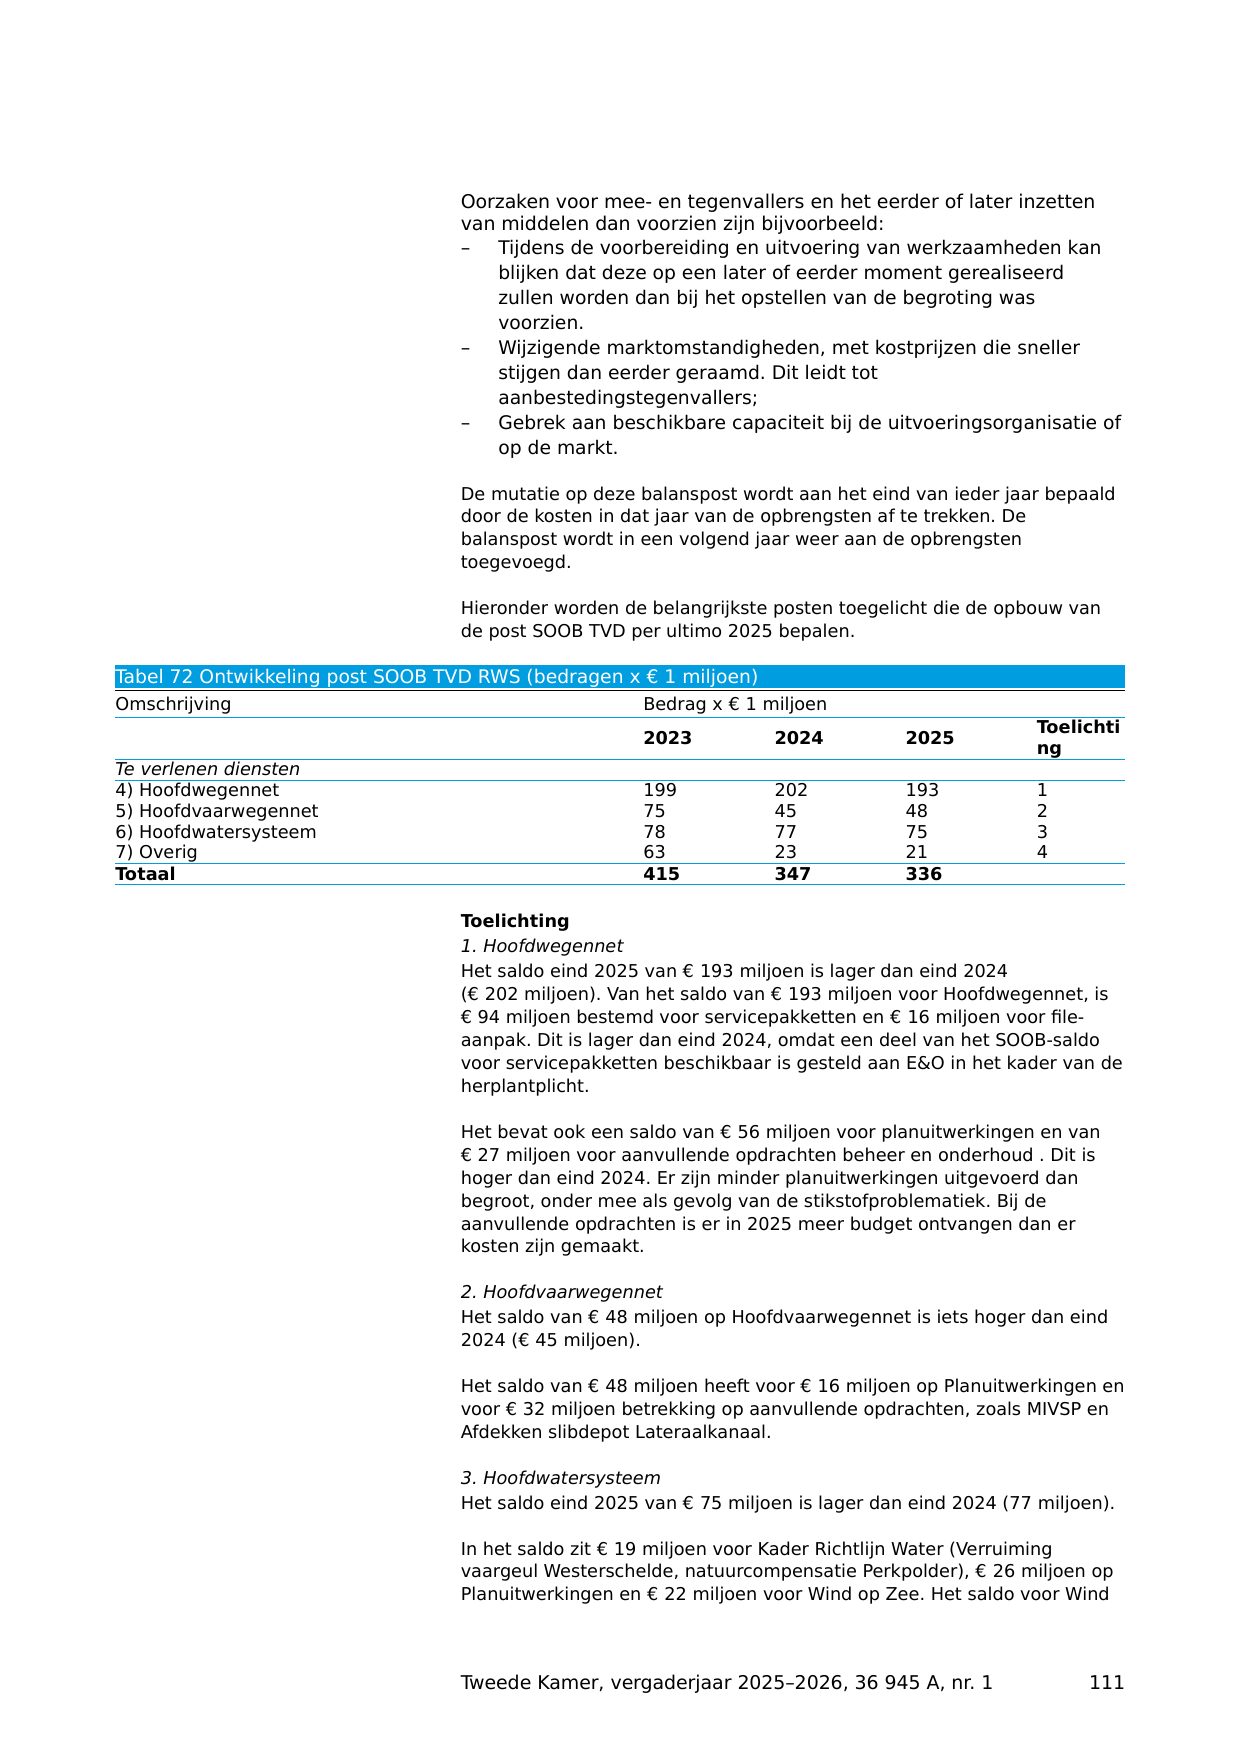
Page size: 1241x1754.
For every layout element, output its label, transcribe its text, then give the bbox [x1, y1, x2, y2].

table_cell [903, 760, 1034, 780]
table_cell 63 [640, 842, 771, 863]
table_cell 5) Hoofdvaarwegennet [115, 801, 640, 822]
table_cell 202 [771, 781, 902, 801]
table_cell 45 [771, 801, 902, 822]
table_cell 23 [771, 842, 902, 863]
table_cell 21 [903, 842, 1034, 863]
list Tijdens de voorbereiding en uitvoering van werkzaamheden kan blijken dat deze op een later of eerder moment gerealiseerd zullen worden dan bij het opstellen van de begroting was voorzien. [461, 235, 1125, 335]
text Het saldo eind 2025 van € 75 miljoen is lager dan eind 2024 (77 miljoen). [461, 1491, 1125, 1514]
table_cell Bedrag x € 1 miljoen [640, 691, 1034, 717]
table_cell 75 [640, 801, 771, 822]
table_cell Totaal [115, 864, 640, 884]
table_cell [1034, 691, 1125, 717]
table_cell 4 [1034, 842, 1125, 863]
table_cell 1 [1034, 781, 1125, 801]
list Wijzigende marktomstandigheden, met kostprijzen die sneller stijgen dan eerder geraamd. Dit leidt tot aanbestedingstegenvallers; [461, 335, 1125, 410]
table_cell [115, 718, 640, 759]
table_cell 75 [903, 822, 1034, 842]
table_cell [771, 760, 902, 780]
text Het saldo van € 48 miljoen op Hoofdvaarwegennet is iets hoger dan eind 2024 (€ 45 miljoen). [461, 1305, 1125, 1351]
table_cell 193 [903, 781, 1034, 801]
table_cell [1034, 760, 1125, 780]
text Het bevat ook een saldo van € 56 miljoen voor planuitwerkingen en van € 27 miljoen voor aanvullende opdrachten beheer en onderhoud . Dit is hoger dan eind 2024. Er zijn minder planuitwerkingen uitgevoerd dan begroot, onder mee als gevolg van de stikstofproblematiek. Bij de aanvullende opdrachten is er in 2025 meer budget ontvangen dan er kosten zijn gemaakt. [461, 1120, 1125, 1257]
table_cell [1034, 864, 1125, 884]
table_cell 2023 [640, 718, 771, 759]
table_cell Te verlenen diensten [115, 760, 640, 780]
table_cell 78 [640, 822, 771, 842]
table_cell 3 [1034, 822, 1125, 842]
text Toelichting [461, 909, 1125, 932]
table_cell Toelichting [1034, 718, 1125, 759]
table_cell 336 [903, 864, 1034, 884]
text 3. Hoofdwatersysteem [461, 1466, 1125, 1489]
table_cell 77 [771, 822, 902, 842]
table_cell 2025 [903, 718, 1034, 759]
table_cell 2 [1034, 801, 1125, 822]
text Hieronder worden de belangrijkste posten toegelicht die de opbouw van de post SOOB TVD per ultimo 2025 bepalen. [461, 596, 1125, 642]
table_cell 2024 [771, 718, 902, 759]
text Oorzaken voor mee- en tegenvallers en het eerder of later inzetten van middelen dan voorzien zijn bijvoorbeeld: [461, 191, 1125, 235]
text 2. Hoofdvaarwegennet [461, 1280, 1125, 1303]
table_cell 415 [640, 864, 771, 884]
text 1. Hoofdwegennet [461, 934, 1125, 957]
table_cell 48 [903, 801, 1034, 822]
table_cell 4) Hoofdwegennet [115, 781, 640, 801]
text In het saldo zit € 19 miljoen voor Kader Richtlijn Water (Verruiming vaargeul Westerschelde, natuurcompensatie Perkpolder), € 26 miljoen op Planuitwerkingen en € 22 miljoen voor Wind op Zee. Het saldo voor Wind [461, 1537, 1125, 1605]
text Het saldo eind 2025 van € 193 miljoen is lager dan eind 2024 (€ 202 miljoen). Van het saldo van € 193 miljoen voor Hoofdwegennet, is € 94 miljoen bestemd voor servicepakketten en € 16 miljoen voor file-aanpak. Dit is lager dan eind 2024, omdat een deel van het SOOB-saldo voor servicepakketten beschikbaar is gesteld aan E&O in het kader van de herplantplicht. [461, 959, 1125, 1097]
table_cell 7) Overig [115, 842, 640, 863]
list Gebrek aan beschikbare capaciteit bij de uitvoeringsorganisatie of op de markt. [461, 410, 1125, 460]
table_cell 199 [640, 781, 771, 801]
table_cell 6) Hoofdwatersysteem [115, 822, 640, 842]
table_cell [640, 760, 771, 780]
text Het saldo van € 48 miljoen heeft voor € 16 miljoen op Planuitwerkingen en voor € 32 miljoen betrekking op aanvullende opdrachten, zoals MIVSP en Afdekken slibdepot Lateraalkanaal. [461, 1374, 1125, 1443]
table_cell Omschrijving [115, 691, 640, 717]
table_cell 347 [771, 864, 902, 884]
text De mutatie op deze balanspost wordt aan het eind van ieder jaar bepaald door de kosten in dat jaar van de opbrengsten af te trekken. De balanspost wordt in een volgend jaar weer aan de opbrengsten toegevoegd. [461, 482, 1125, 573]
